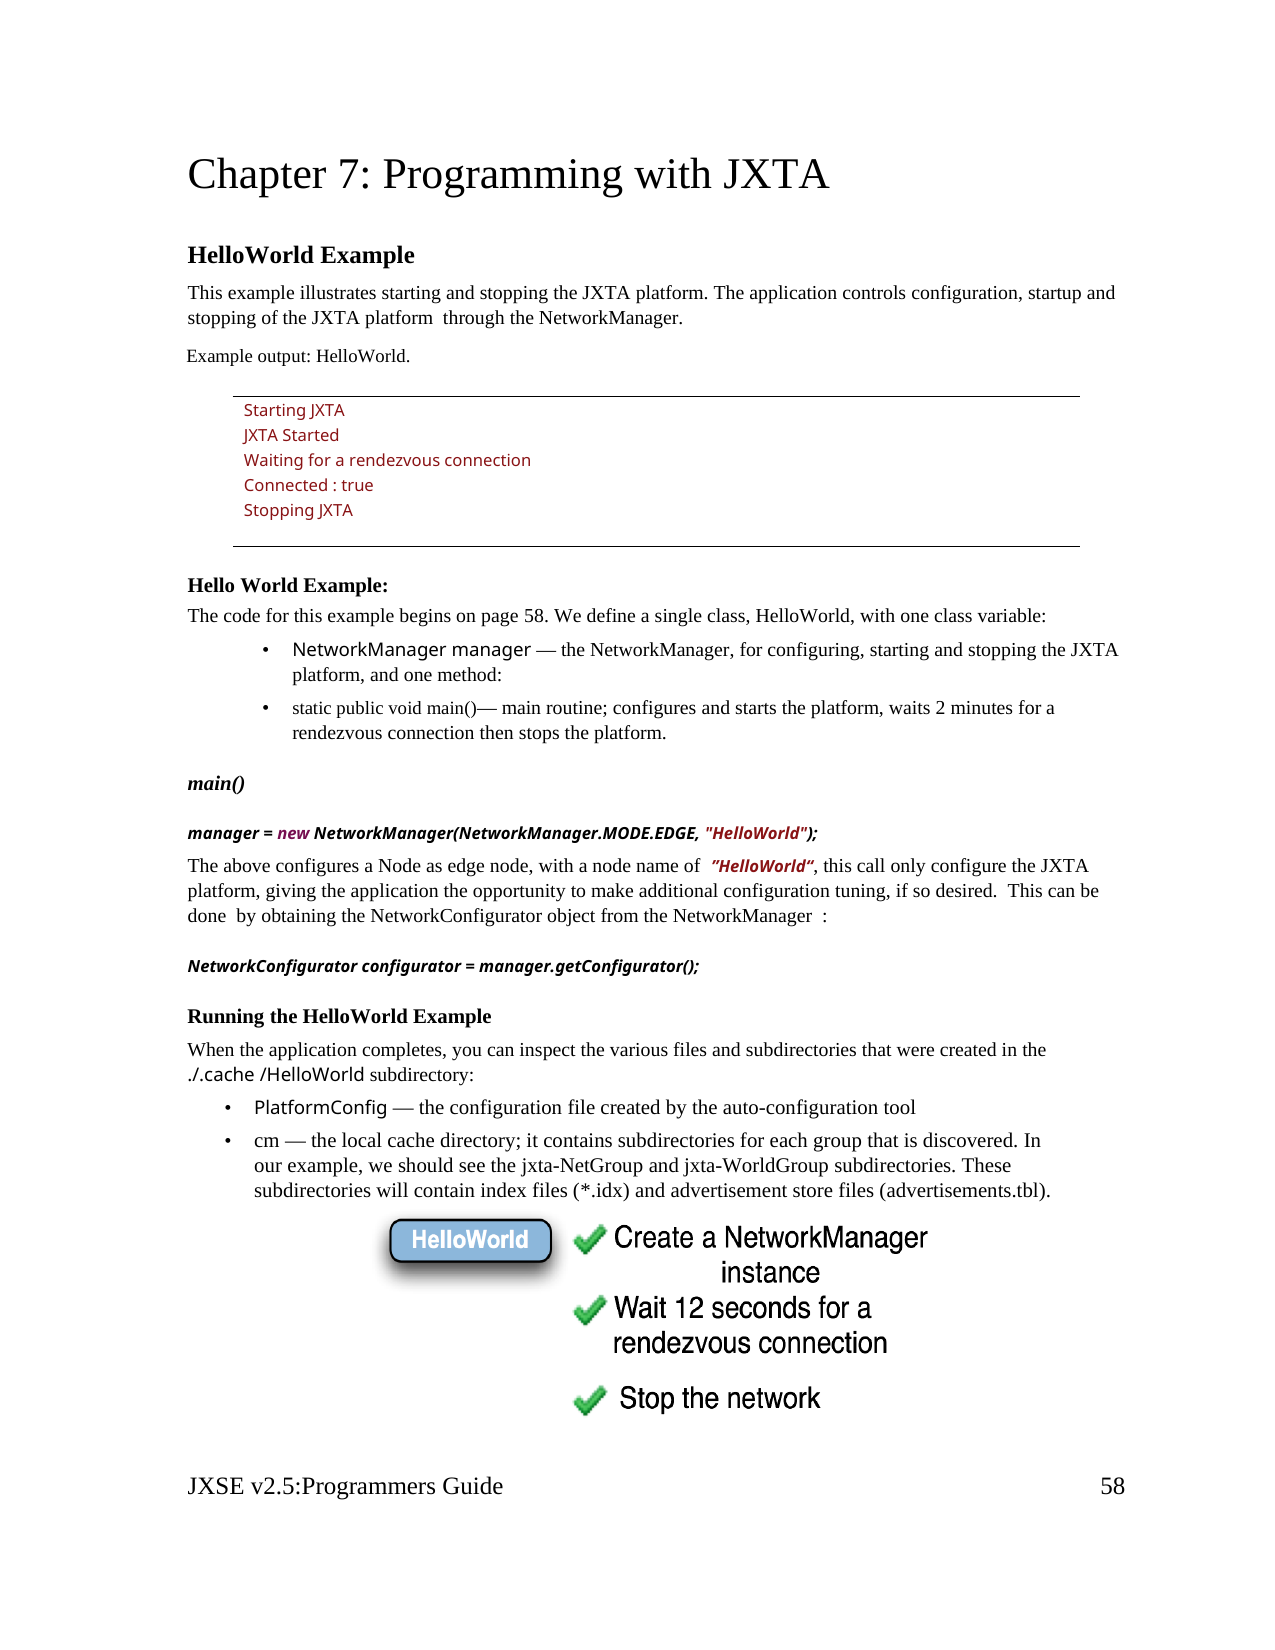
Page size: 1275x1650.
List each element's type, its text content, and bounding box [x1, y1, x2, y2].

list static public void main()— main routine; configures and starts the platform, waits 2 minutes for a rendezvous connection then stops the platform. [225, 694, 1125, 744]
text Running the HelloWorld Example [187, 999, 1063, 1028]
table_header Starting JXTA JXTA Started Waiting for a rendezvous connection Connected : true Stopping JXTA [233, 397, 1080, 546]
text manager = new NetworkManager(NetworkManager.MODE.EDGE, "HelloWorld"); [187, 815, 1125, 844]
text This example illustrates starting and stopping the JXTA platform. The application controls configuration, startup and stopping of the JXTA platform through the NetworkManager. [187, 280, 1125, 330]
picture [365, 1202, 947, 1423]
list NetworkManager manager — the NetworkManager, for configuring, starting and stopping the JXTA platform, and one method: [225, 636, 1125, 686]
list Example output: HelloWorld. [87, 342, 1125, 367]
list cm — the local cache directory; it contains subdirectories for each group that is discovered. In our example, we should see the jxta-NetGroup and jxta-WorldGroup subdirectories. These subdirectories will contain index files (*.idx) and advertisement store files (advertisements.tbl). [224, 1128, 1063, 1203]
text The code for this example begins on page 76. We define a single class, HelloWorld, with one class variable: [187, 603, 1125, 628]
text NetworkConfigurator configurator = manager.getConfigurator(); [187, 949, 1125, 978]
text Hello World Example: [187, 567, 1125, 597]
list PlatformConfig — the configuration file created by the auto-configuration tool [224, 1094, 1063, 1119]
text The above configures a Node as edge node, with a node name of ”HelloWorld“, this call only configure the JXTA platform, giving the application the opportunity to make additional configuration tuning, if so desired. This can be done by obtaining the NetworkConfigurator object from the NetworkManager : [187, 853, 1125, 928]
text main() [187, 765, 1125, 794]
title Chapter 7: Programming with JXTA [187, 150, 1125, 198]
text HelloWorld Example [187, 240, 1125, 269]
text When the application completes, you can inspect the various files and subdirectories that were created in the ./.cache /HelloWorld subdirectory: [187, 1036, 1063, 1086]
